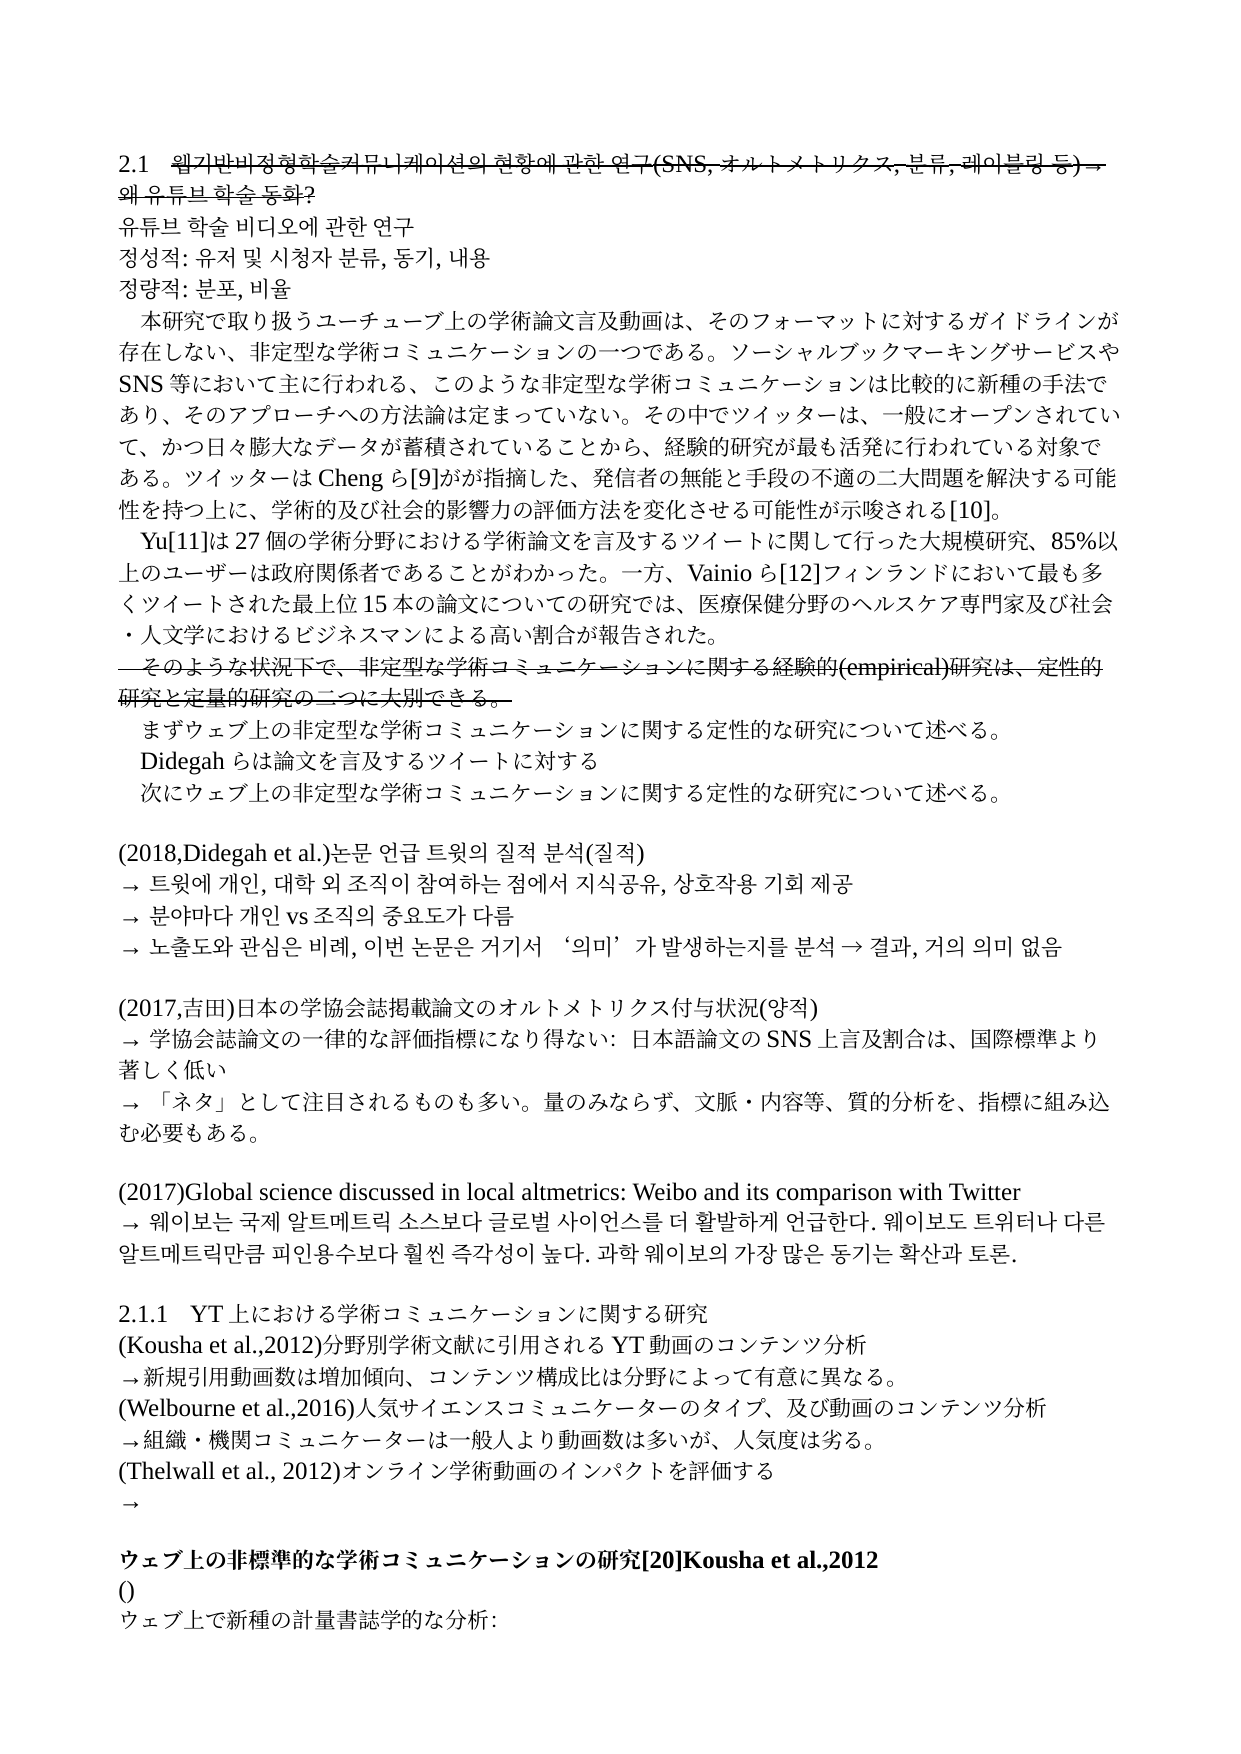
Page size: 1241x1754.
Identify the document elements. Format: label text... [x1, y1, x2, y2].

text 次にウェブ上の非定型な学術コミュニケーションに関する定性的な研究について述べる。 [118, 776, 1122, 807]
text () [118, 1575, 1122, 1604]
text 本研究で取り扱うユーチューブ上の学術論文言及動画は、そのフォーマットに対するガイドラインが存在しない、非定型な学術コミュニケーションの一つである。ソーシャルブックマーキングサービスやSNS等において主に行われる、このような非定型な学術コミュニケーションは比較的に新種の手法であり、そのアプローチへの方法論は定まっていない。その中でツイッターは、一般にオープンされていて、かつ日々膨大なデータが蓄積されていることから、経験的研究が最も活発に行われている対象である。ツイッターはChengら[9]がが指摘した、発信者の無能と手段の不適の二大問題を解決する可能性を持つ上に、学術的及び社会的影響力の評価方法を変化させる可能性が示唆される[10]。 [118, 304, 1122, 524]
text →新規引用動画数は増加傾向、コンテンツ構成比は分野によって有意に異なる。 [118, 1360, 1122, 1392]
text ウェブ上の非標準的な学術コミュニケーションの研究[20]Kousha et al.,2012 [118, 1543, 1122, 1575]
text 유튜브 학술 비디오에 관한 연구 [118, 210, 1122, 241]
text Yu[11]は27個の学術分野における学術論文を言及するツイートに関して行った大規模研究、85%以上のユーザーは政府関係者であることがわかった。一方、Vainioら[12]フィンランドにおいて最も多くツイートされた最上位15本の論文についての研究では、医療保健分野のヘルスケア専門家及び社会・人文学におけるビジネスマンによる高い割合が報告された。 [118, 524, 1122, 650]
text ウェブ上で新種の計量書誌学的な分析： [118, 1604, 1122, 1635]
text (2017,吉田)日本の学協会誌掲載論文のオルトメトリクス付与状況(양적) [118, 991, 1122, 1022]
text →組織・機関コミュニケーターは一般人より動画数は多いが、人気度は劣る。 [118, 1423, 1122, 1454]
text → 노출도와 관심은 비례, 이번 논문은 거기서 ‘의미’가 발생하는지를 분석 → 결과, 거의 의미 없음 [118, 931, 1122, 962]
text (2018,Didegah et al.)논문 언급 트윗의 질적 분석(질적) [118, 836, 1122, 868]
text → 「ネタ」として注目されるものも多い。量のみならず、文脈・内容等、質的分析を、指標に組み込む必要もある。 [118, 1085, 1122, 1148]
text → 웨이보는 국제 알트메트릭 소스보다 글로벌 사이언스를 더 활발하게 언급한다. 웨이보도 트위터나 다른 알트메트릭만큼 피인용수보다 훨씬 즉각성이 높다. 과학 웨이보의 가장 많은 동기는 확산과 토론. [118, 1206, 1122, 1268]
text (Kousha et al.,2012)分野別学術文献に引用されるYT動画のコンテンツ分析 [118, 1329, 1122, 1360]
text 2.1 웹기반비정형학술커뮤니케이션의 현황에 관한 연구(SNS, オルトメトリクス, 분류, 레이블링 등)→왜 유튜브 학술 동화? [118, 147, 1122, 210]
text 정량적: 분포, 비율 [118, 273, 1122, 304]
text まずウェブ上の非定型な学術コミュニケーションに関する定性的な研究について述べる。 [118, 713, 1122, 744]
text 2.1.1 YT上における学術コミュニケーションに関する研究 [118, 1297, 1122, 1329]
text → 学協会誌論文の一律的な評価指標になり得ない：日本語論文のSNS上言及割合は、国際標準より著しく低い [118, 1022, 1122, 1085]
text → 트윗에 개인, 대학 외 조직이 참여하는 점에서 지식공유, 상호작용 기회 제공 [118, 868, 1122, 899]
text 정성적: 유저 및 시청자 분류, 동기, 내용 [118, 241, 1122, 273]
text → 분야마다 개인vs조직의 중요도가 다름 [118, 899, 1122, 931]
text Didegahらは論文を言及するツイートに対する [118, 744, 1122, 776]
text (2017)Global science discussed in local altmetrics: Weibo and its comparison with Twitter [118, 1177, 1122, 1206]
text そのような状況下で、非定型な学術コミュニケーションに関する経験的(empirical)研究は、定性的研究と定量的研究の二つに大別できる。 [118, 650, 1122, 713]
text (Welbourne et al.,2016)人気サイエンスコミュニケーターのタイプ、及び動画のコンテンツ分析 [118, 1392, 1122, 1423]
text (Thelwall et al., 2012)オンライン学術動画のインパクトを評価する [118, 1454, 1122, 1486]
text → [118, 1486, 1122, 1515]
